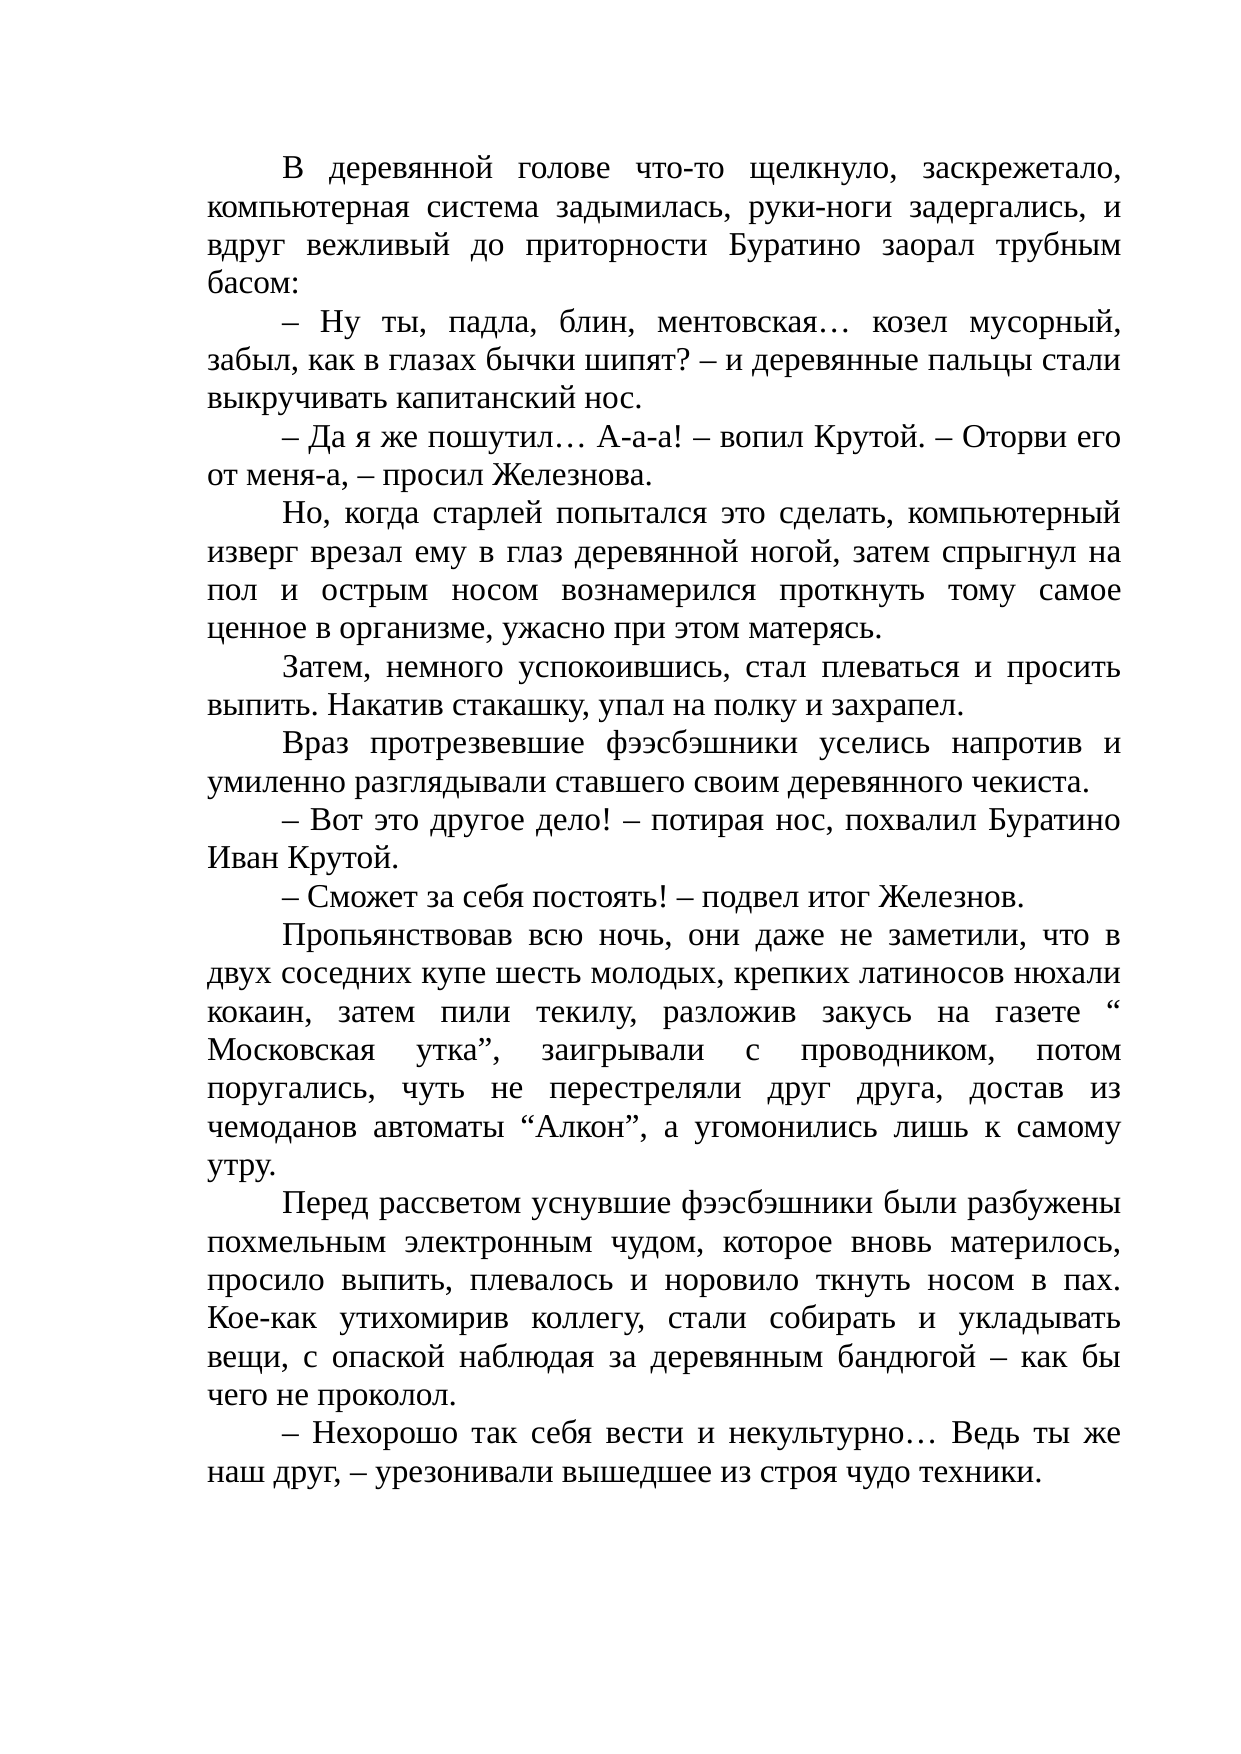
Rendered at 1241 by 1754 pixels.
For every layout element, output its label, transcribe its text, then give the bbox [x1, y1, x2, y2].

subtitle – Сможет за себя постоять! – подвел итог Железнов. [207, 876, 1122, 914]
subtitle – Да я же пошутил… А-а-а! – вопил Крутой. – Оторви его от меня-а, – просил Железнова. [207, 416, 1122, 493]
subtitle – Вот это другое дело! – потирая нос, похвалил Буратино Иван Крутой. [207, 799, 1122, 876]
subtitle В деревянной голове что-то щелкнуло, заскрежетало, компьютерная система задымилась, руки-ноги задергались, и вдруг вежливый до приторности Буратино заорал трубным басом: [207, 148, 1122, 301]
subtitle – Нехорошо так себя вести и некультурно… Ведь ты же наш друг, – урезонивали вышедшее из строя чудо техники. [207, 1413, 1122, 1489]
subtitle – Ну ты, падла, блин, ментовская… козел мусорный, забыл, как в глазах бычки шипят? – и деревянные пальцы стали выкручивать капитанский нос. [207, 301, 1122, 416]
subtitle Но, когда старлей попытался это сделать, компьютерный изверг врезал ему в глаз деревянной ногой, затем спрыгнул на пол и острым носом вознамерился проткнуть тому самое ценное в организме, ужасно при этом матерясь. [207, 493, 1122, 646]
subtitle Враз протрезвевшие фээсбэшники уселись напротив и умиленно разглядывали ставшего своим деревянного чекиста. [207, 723, 1122, 799]
subtitle Пропьянствовав всю ночь, они даже не заметили, что в двух соседних купе шесть молодых, крепких латиносов нюхали кокаин, затем пили текилу, разложив закусь на газете “ Московская утка”, заигрывали с проводником, потом поругались, чуть не перестреляли друг друга, достав из чемоданов автоматы “Алкон”, а угомонились лишь к самому утру. [207, 914, 1122, 1183]
subtitle Перед рассветом уснувшие фээсбэшники были разбужены похмельным электронным чудом, которое вновь материлось, просило выпить, плевалось и норовило ткнуть носом в пах. Кое-как утихомирив коллегу, стали собирать и укладывать вещи, с опаской наблюдая за деревянным бандюгой – как бы чего не проколол. [207, 1183, 1122, 1413]
subtitle Затем, немного успокоившись, стал плеваться и просить выпить. Накатив стакашку, упал на полку и захрапел. [207, 646, 1122, 723]
